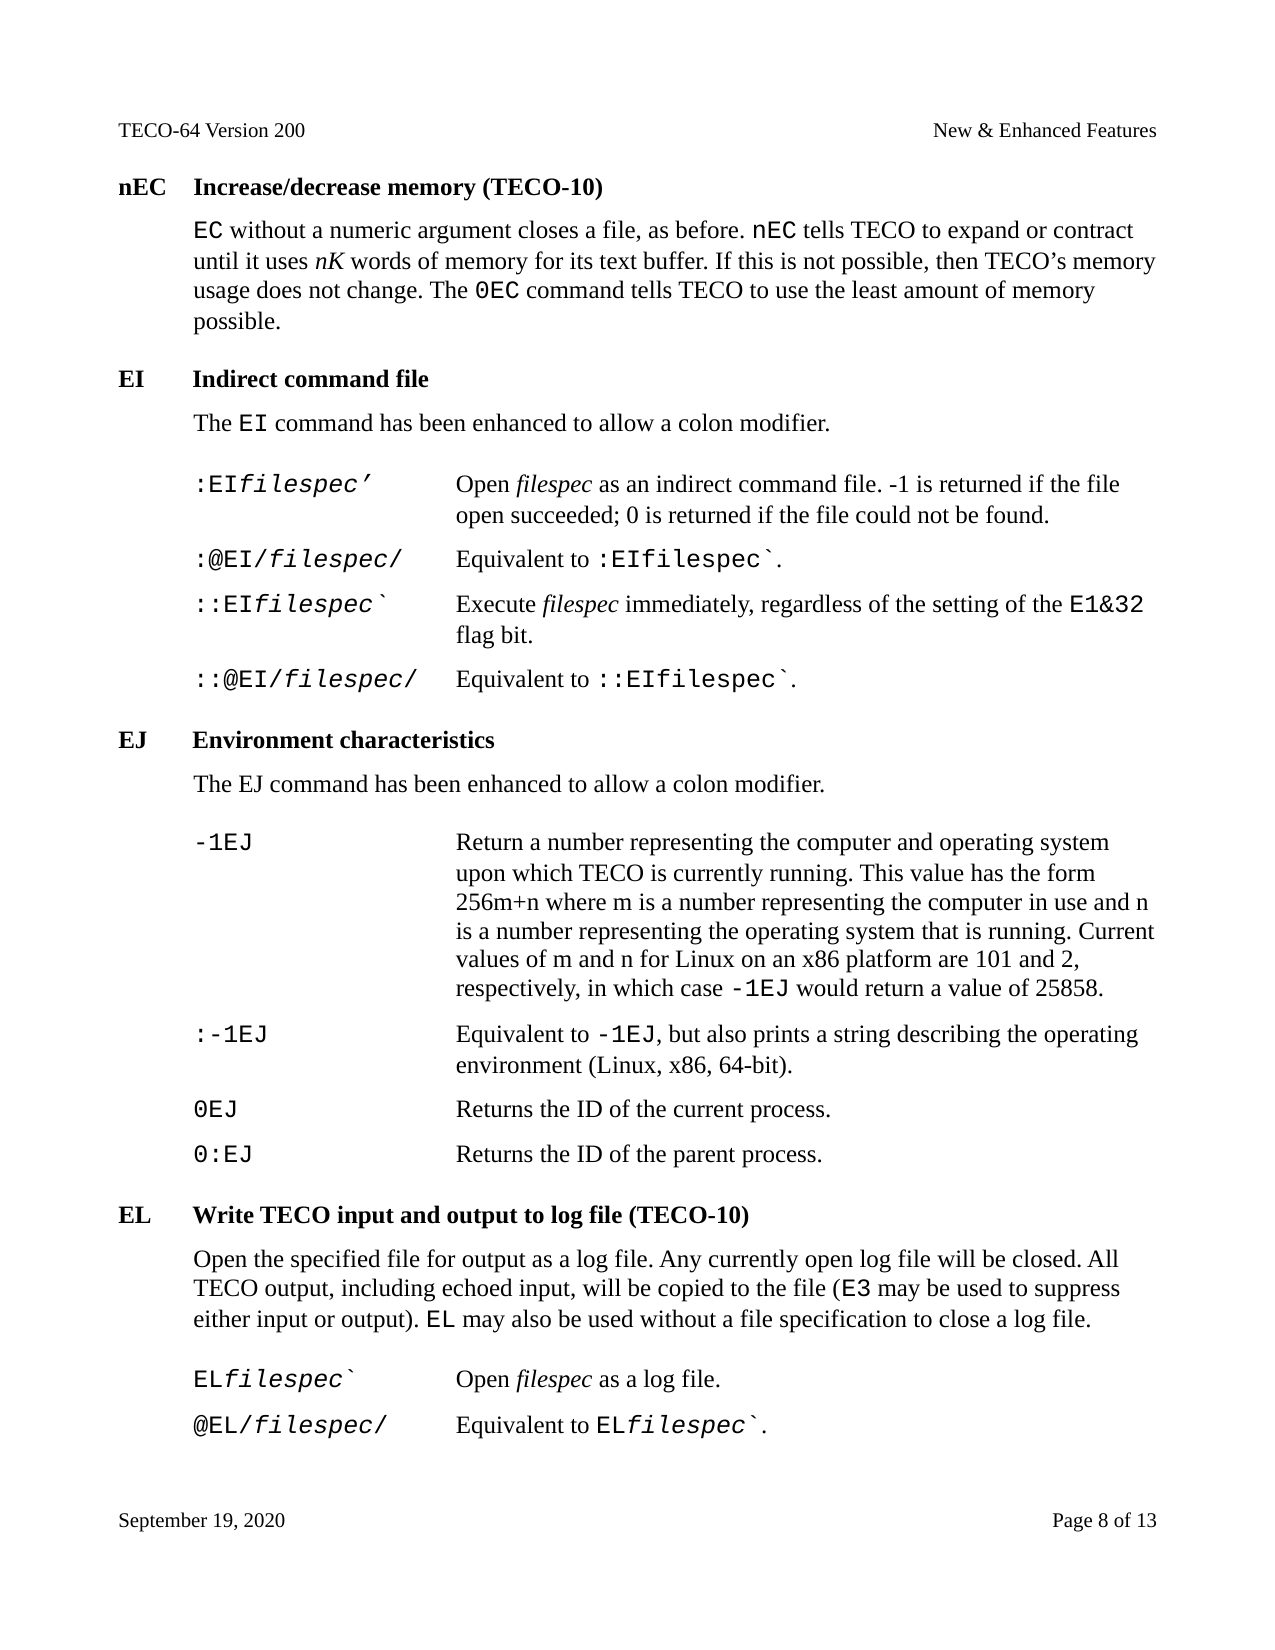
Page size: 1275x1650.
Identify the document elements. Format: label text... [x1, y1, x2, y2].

text 0EJ Returns the ID of the current process. [193, 1094, 1157, 1124]
text EJ Environment characteristics [118, 725, 1157, 754]
text -1EJ Return a number representing the computer and operating system upon which TECO is currently running. This value has the form 256m+n where m is a number representing the computer in use and n is a number representing the operating system that is running. Current values of m and n for Linux on an x86 platform are 101 and 2, respectively, in which case -1EJ would return a value of 25858. [193, 827, 1157, 1004]
text ELfilespec` Open filespec as a log file. [193, 1364, 1157, 1395]
text ::EIfilespec` Execute filespec immediately, regardless of the setting of the E1&32 flag bit. [193, 589, 1157, 649]
text @EL/filespec/ Equivalent to ELfilespec`. [193, 1410, 1157, 1441]
text The EI command has been enhanced to allow a colon modifier. [193, 408, 1157, 439]
text Open the specified file for output as a log file. Any currently open log file will be closed. All TECO output, including echoed input, will be copied to the file (E3 may be used to suppress either input or output). EL may also be used without a file specification to close a log file. [193, 1244, 1157, 1334]
text EC without a numeric argument closes a file, as before. nEC tells TECO to expand or contract until it uses nK words of memory for its text buffer. If this is not possible, then TECO’s memory usage does not change. The 0EC command tells TECO to use the least amount of memory possible. [193, 215, 1157, 334]
text EI Indirect command file [118, 364, 1157, 393]
text 0:EJ Returns the ID of the parent process. [193, 1139, 1157, 1170]
text :EIfilespec’ Open filespec as an indirect command file. -1 is returned if the file open succeeded; 0 is returned if the file could not be found. [193, 469, 1157, 529]
text nEC Increase/decrease memory (TECO-10) [118, 172, 1157, 200]
text EL Write TECO input and output to log file (TECO-10) [118, 1200, 1157, 1229]
text :-1EJ Equivalent to -1EJ, but also prints a string describing the operating environment (Linux, x86, 64-bit). [193, 1019, 1157, 1079]
text :@EI/filespec/ Equivalent to :EIfilespec`. [193, 544, 1157, 574]
text ::@EI/filespec/ Equivalent to ::EIfilespec`. [193, 664, 1157, 695]
text The EJ command has been enhanced to allow a colon modifier. [193, 769, 1157, 797]
